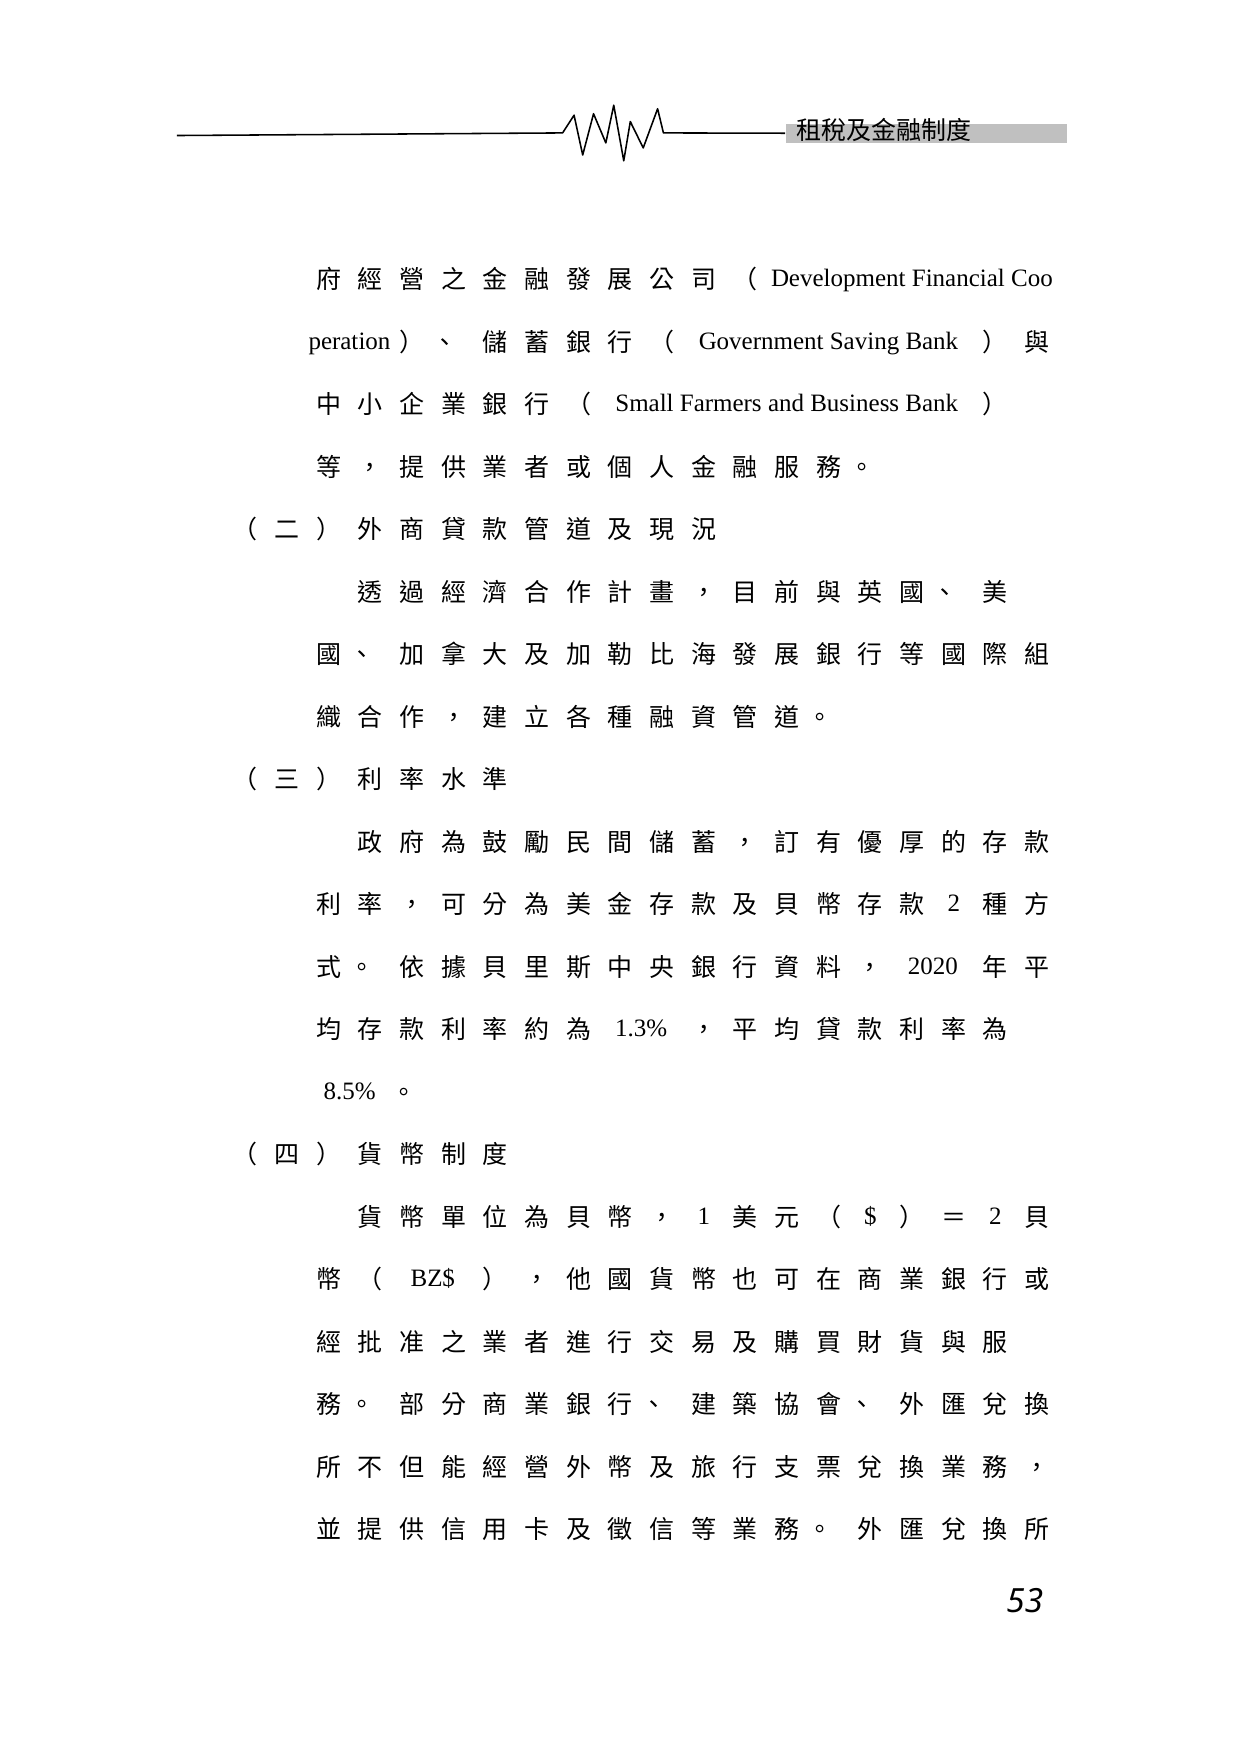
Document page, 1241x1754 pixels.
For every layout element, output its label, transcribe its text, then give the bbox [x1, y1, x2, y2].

text 透過經濟合作計畫，目前與英國、美國、加拿大及加勒比海發展銀行等國際組織合作，建立各種融資管道。 [281, 549, 1058, 736]
text 府經營之金融發展公司（Development Financial Cooperation）、儲蓄銀行（Government Saving Bank）與中小企業銀行（Small Farmers and Business Bank）等，提供業者或個人金融服務。 [281, 236, 1058, 486]
text （四）貨幣制度 [207, 1111, 1058, 1174]
text 政府為鼓勵民間儲蓄，訂有優厚的存款利率，可分為美金存款及貝幣存款2種方式。依據貝里斯中央銀行資料，2020年平均存款利率約為1.3%，平均貸款利率為8.5%。 [281, 799, 1058, 1111]
text 貨幣單位為貝幣，1美元（$）＝2貝幣（BZ$），他國貨幣也可在商業銀行或經批准之業者進行交易及購買財貨與服務。部分商業銀行、建築協會、外匯兌換所不但能經營外幣及旅行支票兌換業務，並提供信用卡及徵信等業務。外匯兌換所 [281, 1174, 1058, 1549]
text （三）利率水準 [207, 736, 1058, 799]
text （二）外商貸款管道及現況 [207, 486, 1058, 549]
